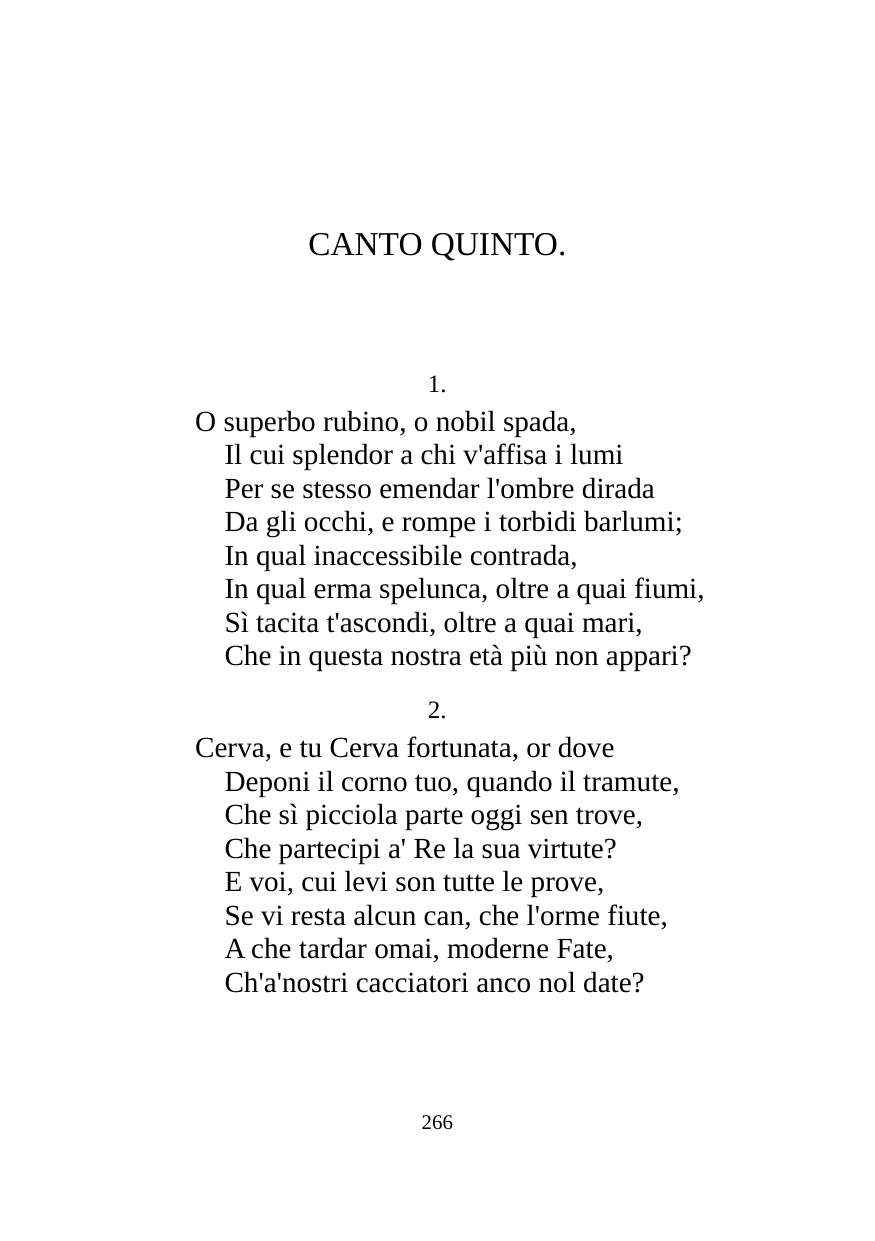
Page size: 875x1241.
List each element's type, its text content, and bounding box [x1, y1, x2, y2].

subtitle CANTO QUINTO. [106, 224, 768, 263]
text Se vi resta alcun can, che l'orme fiute, [224, 898, 768, 932]
text Il cui splendor a chi v'affisa i lumi [224, 437, 768, 471]
text Da gli occhi, e rompe i torbidi barlumi; [224, 504, 768, 538]
text Sì tacita t'ascondi, oltre a quai mari, [224, 605, 768, 638]
text Cerva, e tu Cerva fortunata, or dove [195, 730, 768, 764]
text In qual inaccessibile contrada, [224, 538, 768, 571]
text In qual erma spelunca, oltre a quai fiumi, [224, 571, 768, 605]
text A che tardar omai, moderne Fate, [224, 932, 768, 965]
text Per se stesso emendar l'ombre dirada [224, 471, 768, 504]
text O superbo rubino, o nobil spada, [195, 404, 768, 437]
text Ch'a'nostri cacciatori anco nol date? [224, 965, 768, 999]
text Che in questa nostra età più non appari? [224, 638, 768, 672]
text 1. [106, 369, 768, 398]
text Deponi il corno tuo, quando il tramute, [224, 764, 768, 797]
text Che partecipi a' Re la sua virtute? [224, 831, 768, 864]
text 2. [106, 696, 768, 724]
text Che sì picciola parte oggi sen trove, [224, 797, 768, 831]
text E voi, cui levi son tutte le prove, [224, 864, 768, 898]
